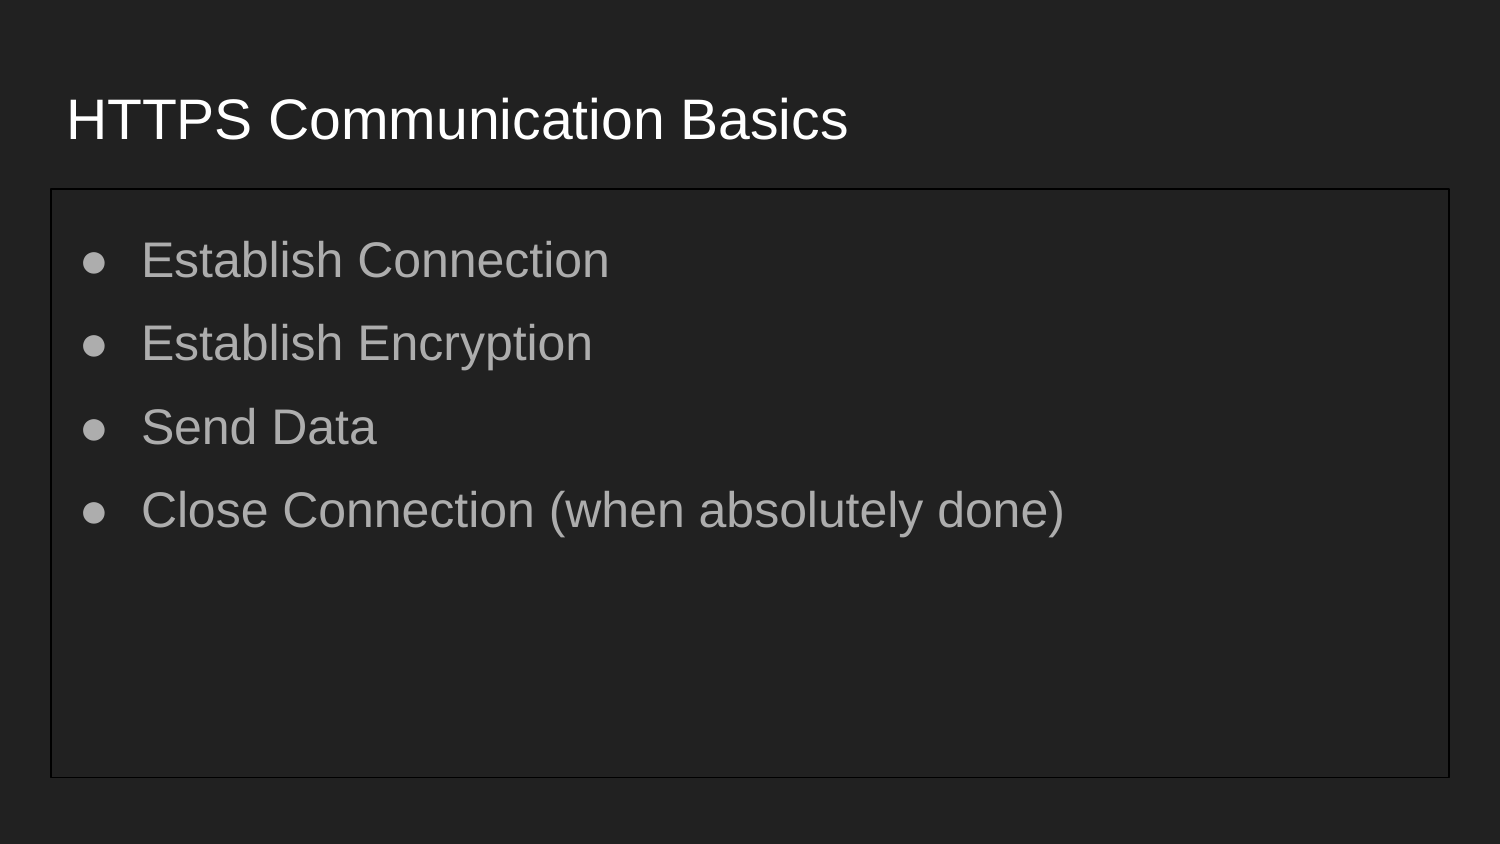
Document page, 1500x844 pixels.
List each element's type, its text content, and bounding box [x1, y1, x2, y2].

list Establish Connection Establish Encryption Send Data Close Connection (when absolutely done) [51, 189, 1449, 778]
title HTTPS Communication Basics [51, 72, 1449, 167]
